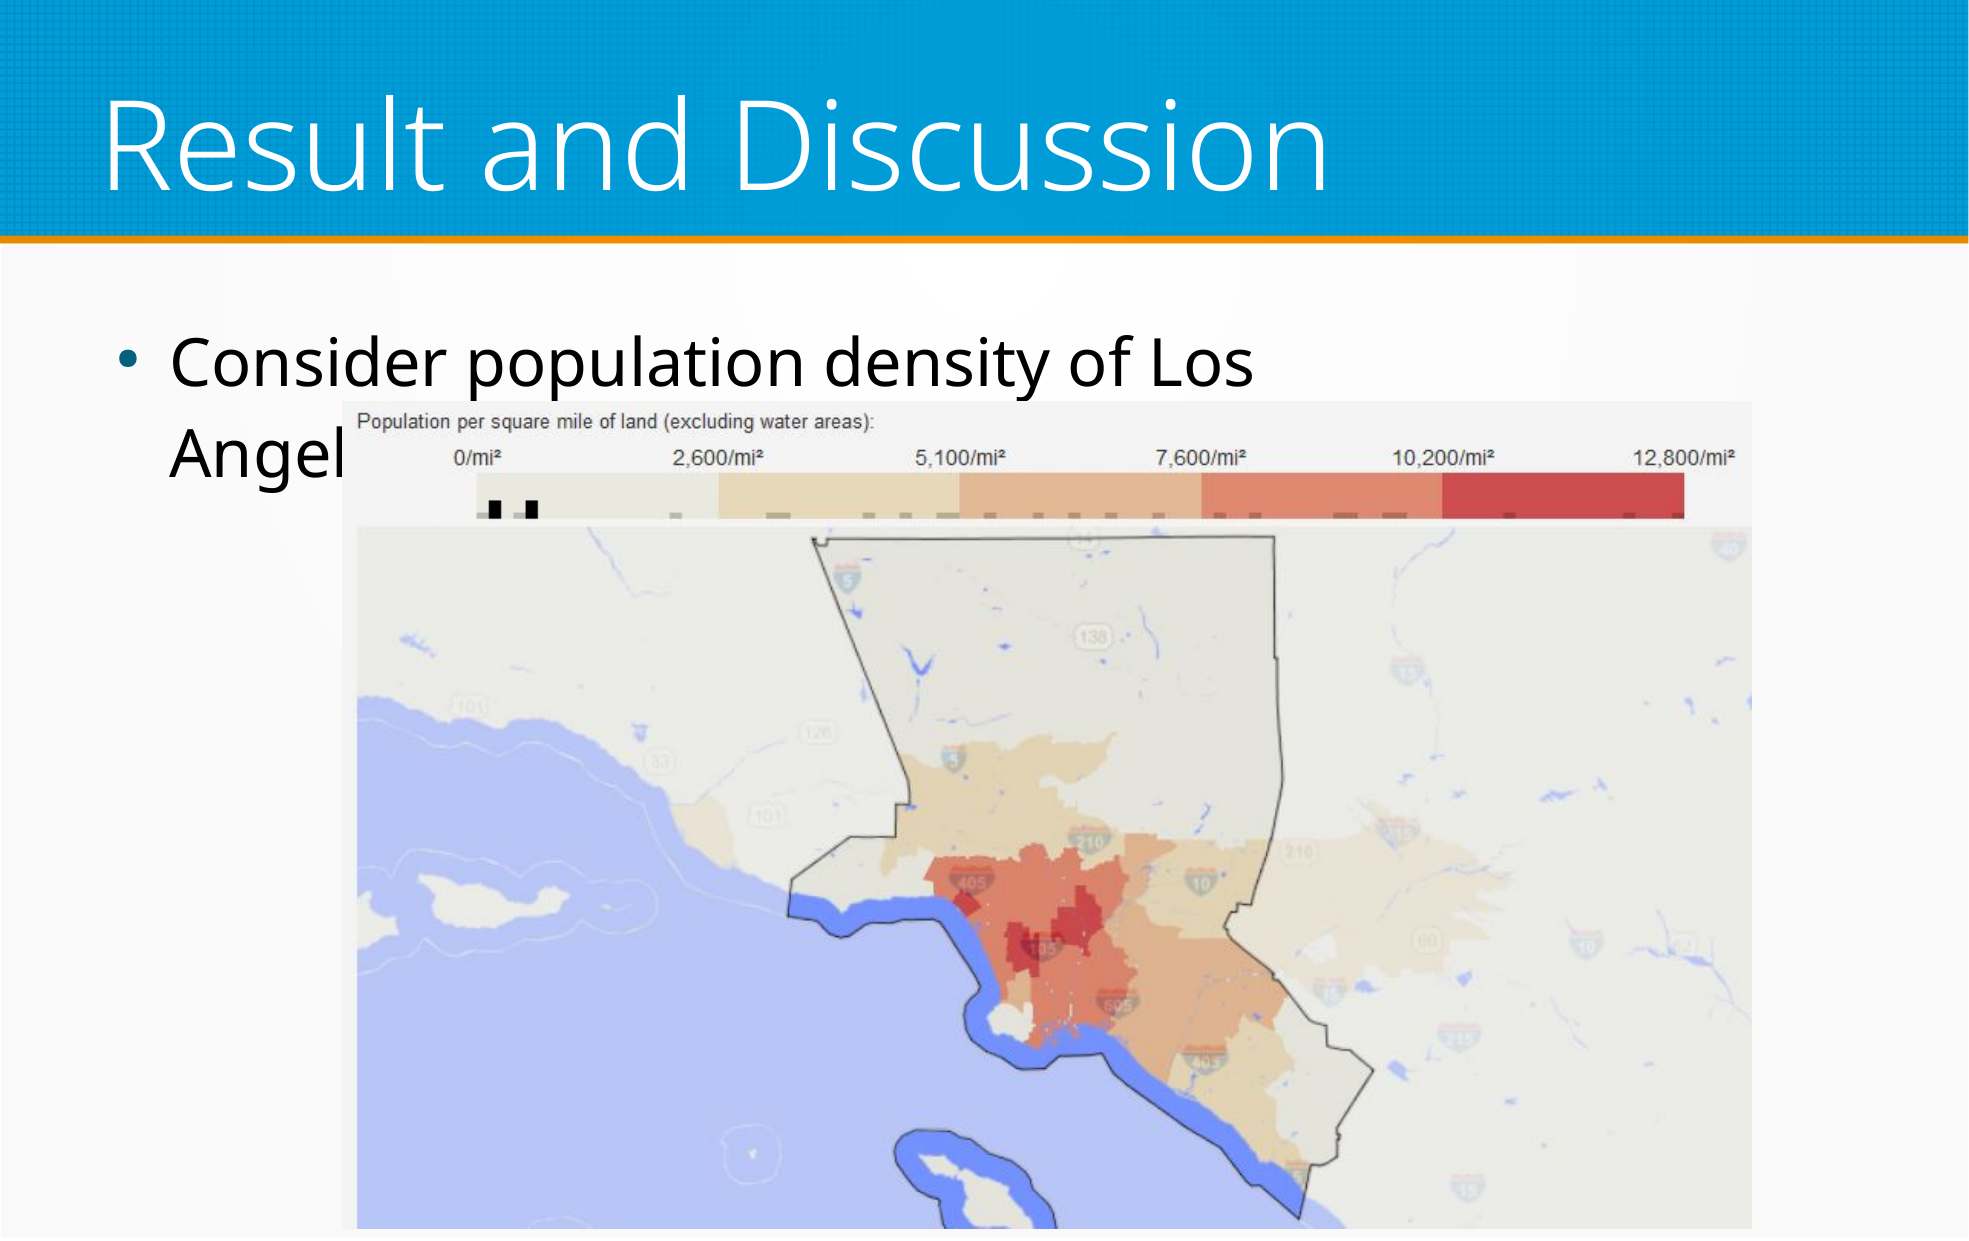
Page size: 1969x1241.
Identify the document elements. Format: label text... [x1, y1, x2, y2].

picture [0, 236, 1969, 1241]
list Consider population density of Los Angeles [98, 315, 1451, 1081]
title Result and Discussion [98, 19, 1870, 227]
